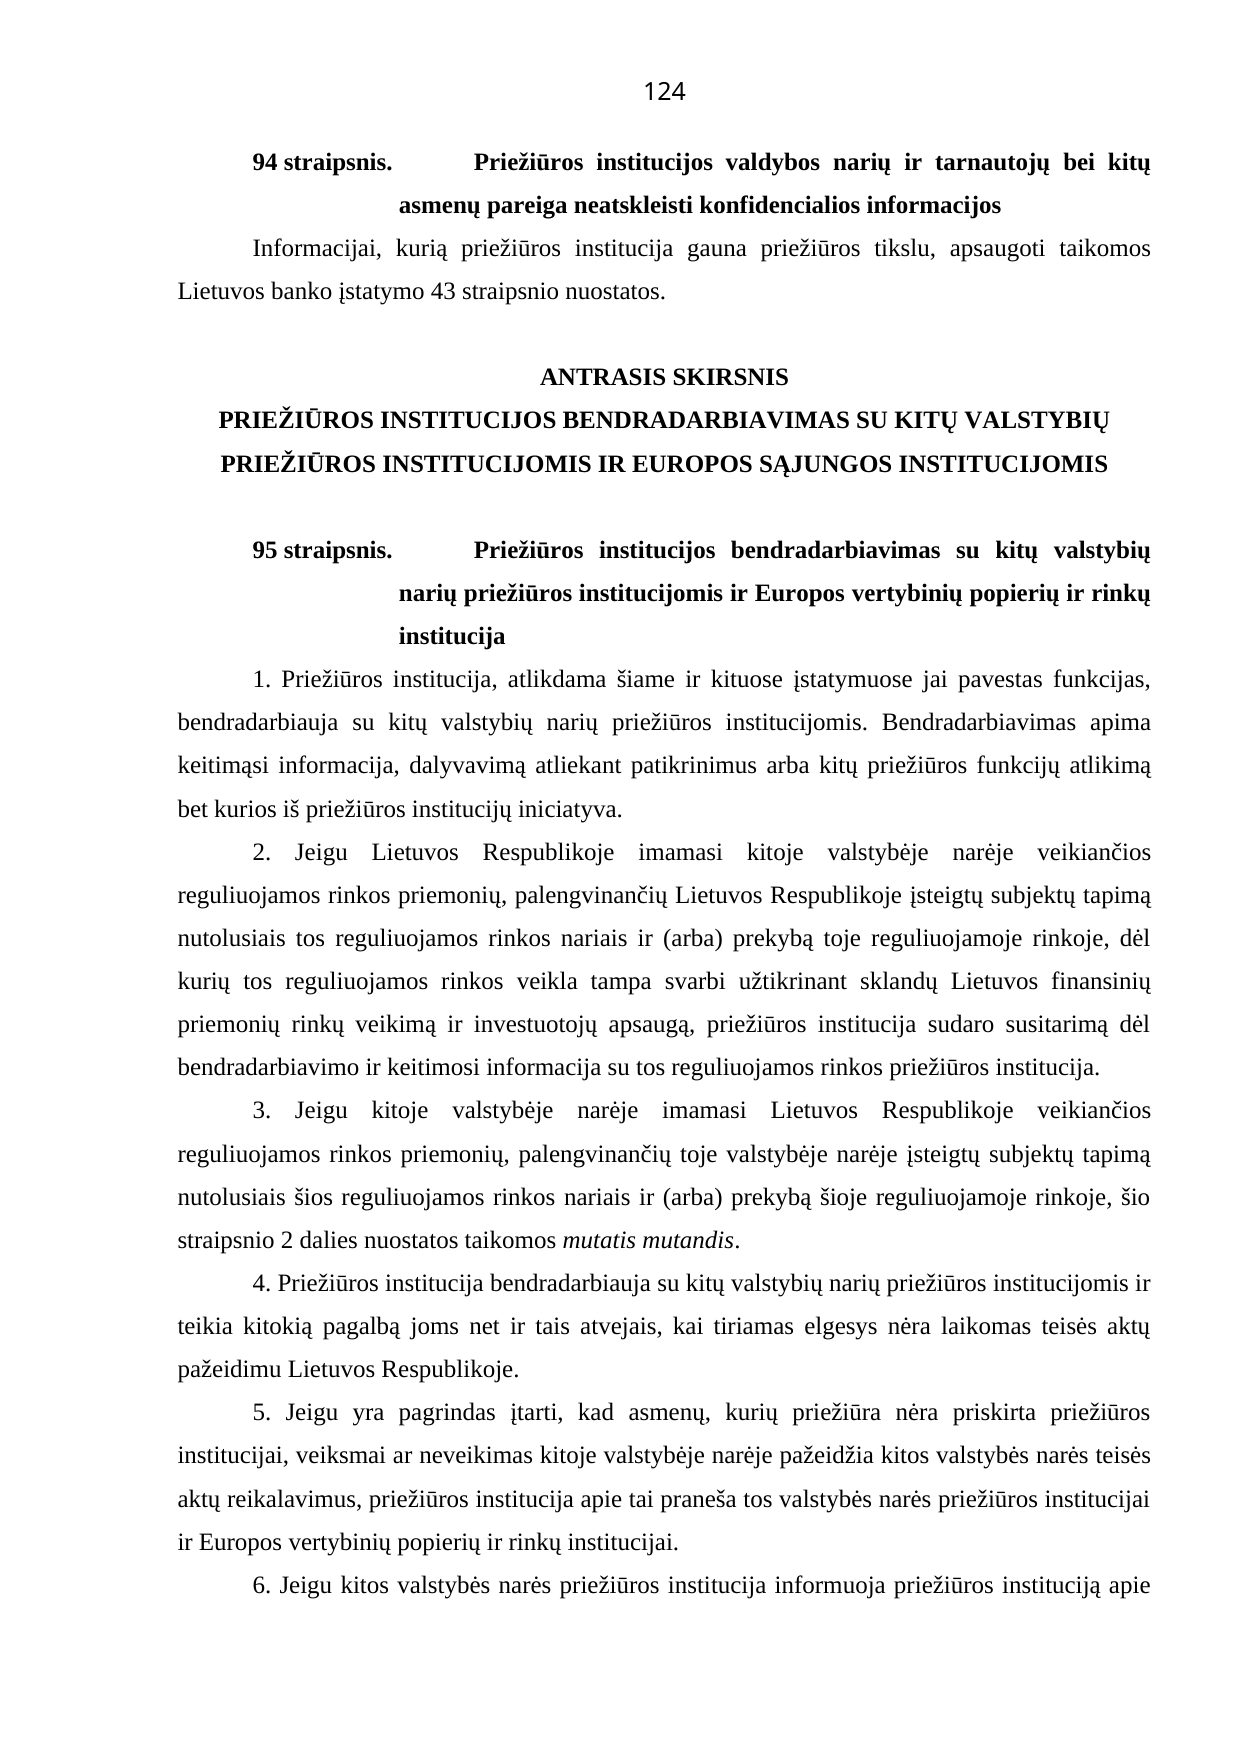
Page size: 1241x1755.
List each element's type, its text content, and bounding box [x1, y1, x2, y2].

text 94 straipsnis. Priežiūros institucijos valdybos narių ir tarnautojų bei kitų asmenų pareiga neatskleisti konfidencialios informacijos [252, 147, 1152, 219]
text 2. Jeigu Lietuvos Respublikoje imamasi kitoje valstybėje narėje veikiančios reguliuojamos rinkos priemonių, palengvinančių Lietuvos Respublikoje įsteigtų subjektų tapimą nutolusiais tos reguliuojamos rinkos nariais ir (arba) prekybą toje reguliuojamoje rinkoje, dėl kurių tos reguliuojamos rinkos veikla tampa svarbi užtikrinant sklandų Lietuvos finansinių priemonių rinkų veikimą ir investuotojų apsaugą, priežiūros institucija sudaro susitarimą dėl bendradarbiavimo ir keitimosi informacija su tos reguliuojamos rinkos priežiūros institucija. [177, 837, 1152, 1081]
text 1. Priežiūros institucija, atlikdama šiame ir kituose įstatymuose jai pavestas funkcijas, bendradarbiauja su kitų valstybių narių priežiūros institucijomis. Bendradarbiavimas apima keitimąsi informacija, dalyvavimą atliekant patikrinimus arba kitų priežiūros funkcijų atlikimą bet kurios iš priežiūros institucijų iniciatyva. [177, 664, 1152, 822]
text 5. Jeigu yra pagrindas įtarti, kad asmenų, kurių priežiūra nėra priskirta priežiūros institucijai, veiksmai ar neveikimas kitoje valstybėje narėje pažeidžia kitos valstybės narės teisės aktų reikalavimus, priežiūros institucija apie tai praneša tos valstybės narės priežiūros institucijai ir Europos vertybinių popierių ir rinkų institucijai. [177, 1397, 1152, 1556]
text Informacijai, kurią priežiūros institucija gauna priežiūros tikslu, apsaugoti taikomos Lietuvos banko įstatymo 43 straipsnio nuostatos. [177, 233, 1152, 305]
text ANTRASIS SKIRSNIS [177, 362, 1152, 391]
text 6. Jeigu kitos valstybės narės priežiūros institucija informuoja priežiūros instituciją apie [177, 1570, 1152, 1599]
text PRIEŽIŪROS INSTITUCIJOS BENDRADARBIAVIMAS SU KITŲ VALSTYBIŲ PRIEŽIŪROS INSTITUCIJOMIS IR EUROPOS SĄJUNGOS INSTITUCIJOMIS [177, 406, 1152, 477]
text 3. Jeigu kitoje valstybėje narėje imamasi Lietuvos Respublikoje veikiančios reguliuojamos rinkos priemonių, palengvinančių toje valstybėje narėje įsteigtų subjektų tapimą nutolusiais šios reguliuojamos rinkos nariais ir (arba) prekybą šioje reguliuojamoje rinkoje, šio straipsnio 2 dalies nuostatos taikomos mutatis mutandis. [177, 1096, 1152, 1254]
text 95 straipsnis. Priežiūros institucijos bendradarbiavimas su kitų valstybių narių priežiūros institucijomis ir Europos vertybinių popierių ir rinkų institucija [252, 535, 1152, 650]
text 4. Priežiūros institucija bendradarbiauja su kitų valstybių narių priežiūros institucijomis ir teikia kitokią pagalbą joms net ir tais atvejais, kai tiriamas elgesys nėra laikomas teisės aktų pažeidimu Lietuvos Respublikoje. [177, 1268, 1152, 1383]
